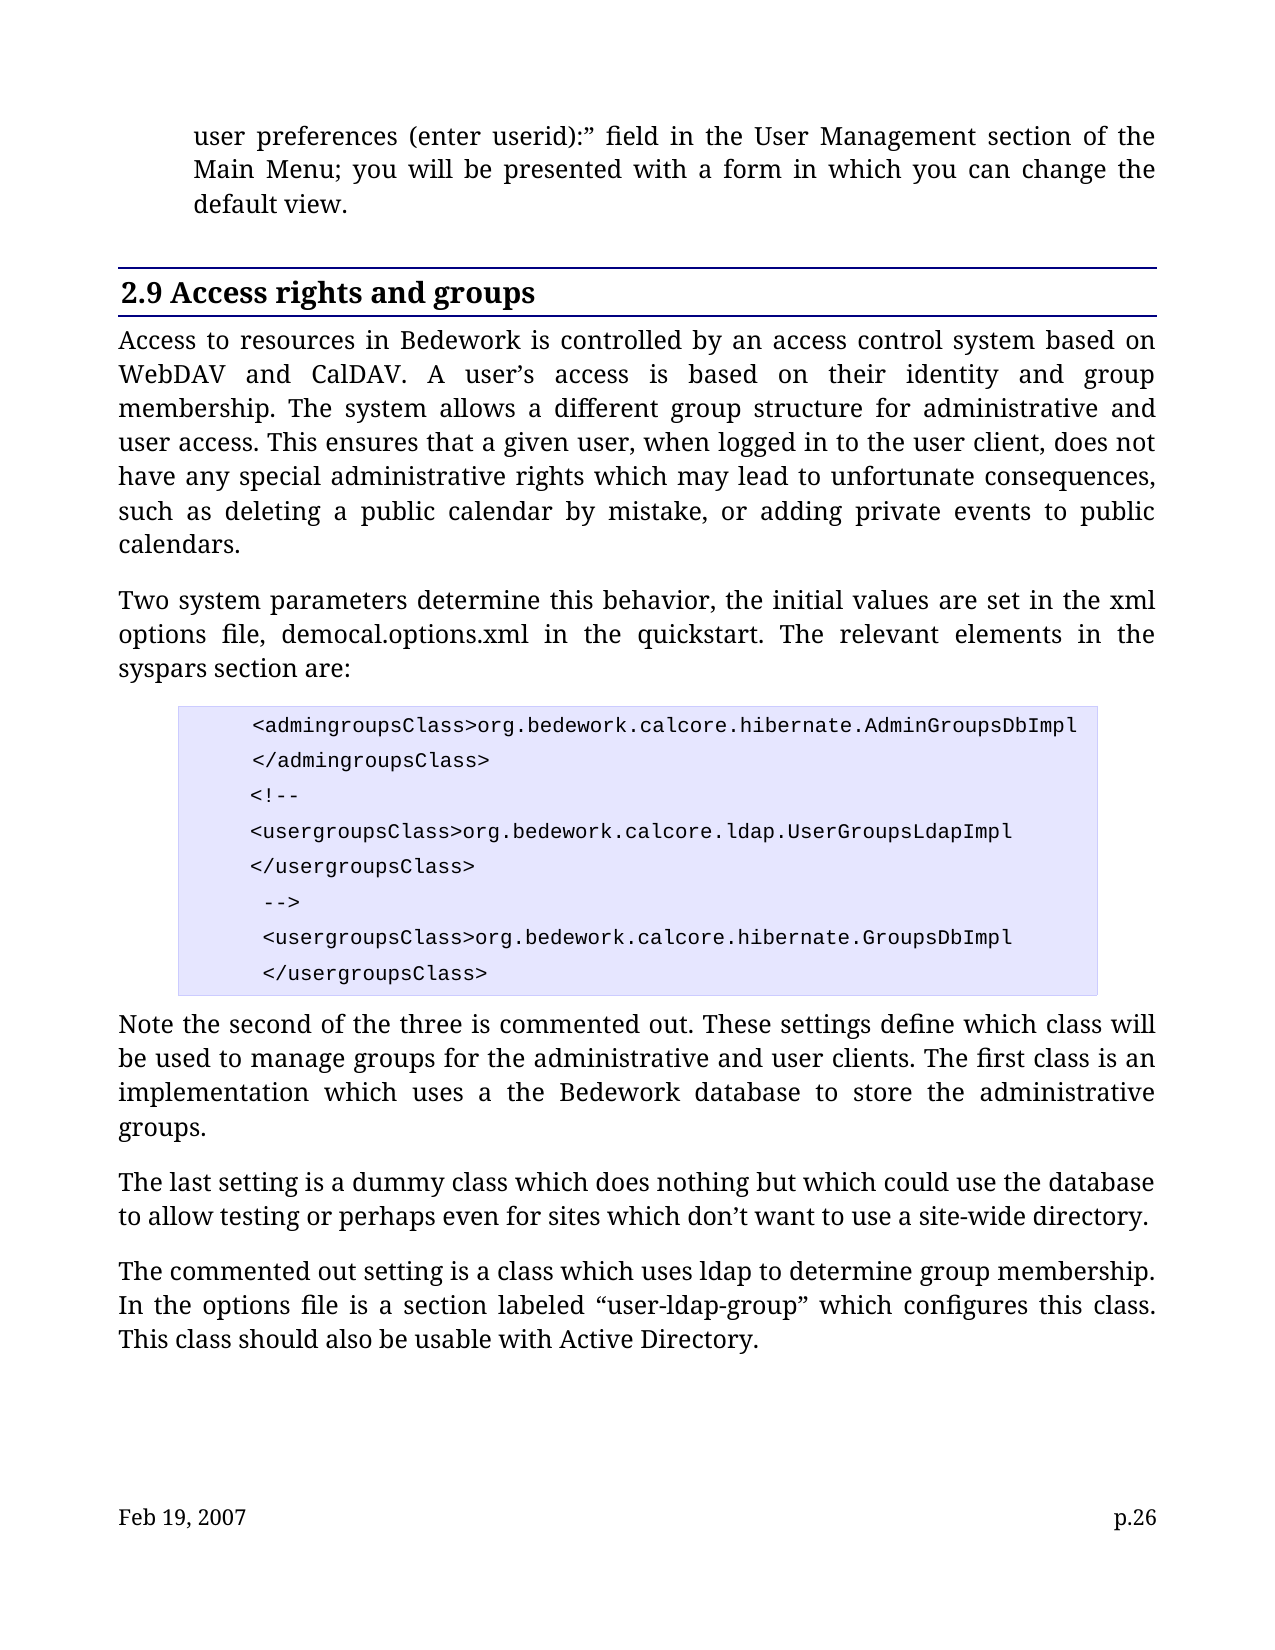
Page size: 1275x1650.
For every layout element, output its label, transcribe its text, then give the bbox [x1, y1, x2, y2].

text </usergroupsClass> [179, 953, 1097, 995]
text <admingroupsClass>org.bedework.calcore.hibernate.AdminGroupsDbImpl [179, 707, 1097, 738]
text The commented out setting is a class which uses ldap to determine group membership. In the options file is a section labeled “user-ldap-group” which configures this class. This class should also be usable with Active Directory. [118, 1253, 1157, 1356]
text --> [179, 883, 1097, 915]
text Two system parameters determine this behavior, the initial values are set in the xml options file, democal.options.xml in the quickstart. The relevant elements in the syspars section are: [118, 582, 1157, 684]
text <usergroupsClass>org.bedework.calcore.hibernate.GroupsDbImpl [179, 918, 1097, 951]
list user preferences (enter userid):” field in the User Management section of the Main Menu; you will be presented with a form in which you can change the default view. [156, 118, 1157, 220]
text Access to resources in Bedework is controlled by an access control system based on WebDAV and CalDAV. A user’s access is based on their identity and group membership. The system allows a different group structure for administrative and user access. This ensures that a given user, when logged in to the user client, does not have any special administrative rights which may lead to unfortunate consequences, such as deleting a public calendar by mistake, or adding private events to public calendars. [118, 323, 1157, 561]
text <usergroupsClass>org.bedework.calcore.ldap.UserGroupsLdapImpl [179, 812, 1097, 844]
text The last setting is a dummy class which does nothing but which could use the database to allow testing or perhaps even for sites which don’t want to use a site-wide directory. [118, 1164, 1157, 1232]
text Note the second of the three is commented out. These settings define which class will be used to manage groups for the administrative and user clients. The first class is an implementation which uses a the Bedework database to store the administrative groups. [118, 1007, 1157, 1143]
subtitle 2.9 Access rights and groups [118, 269, 1157, 315]
text <!-- [179, 776, 1097, 809]
text </usergroupsClass> [179, 847, 1097, 880]
text </admingroupsClass> [179, 741, 1097, 774]
